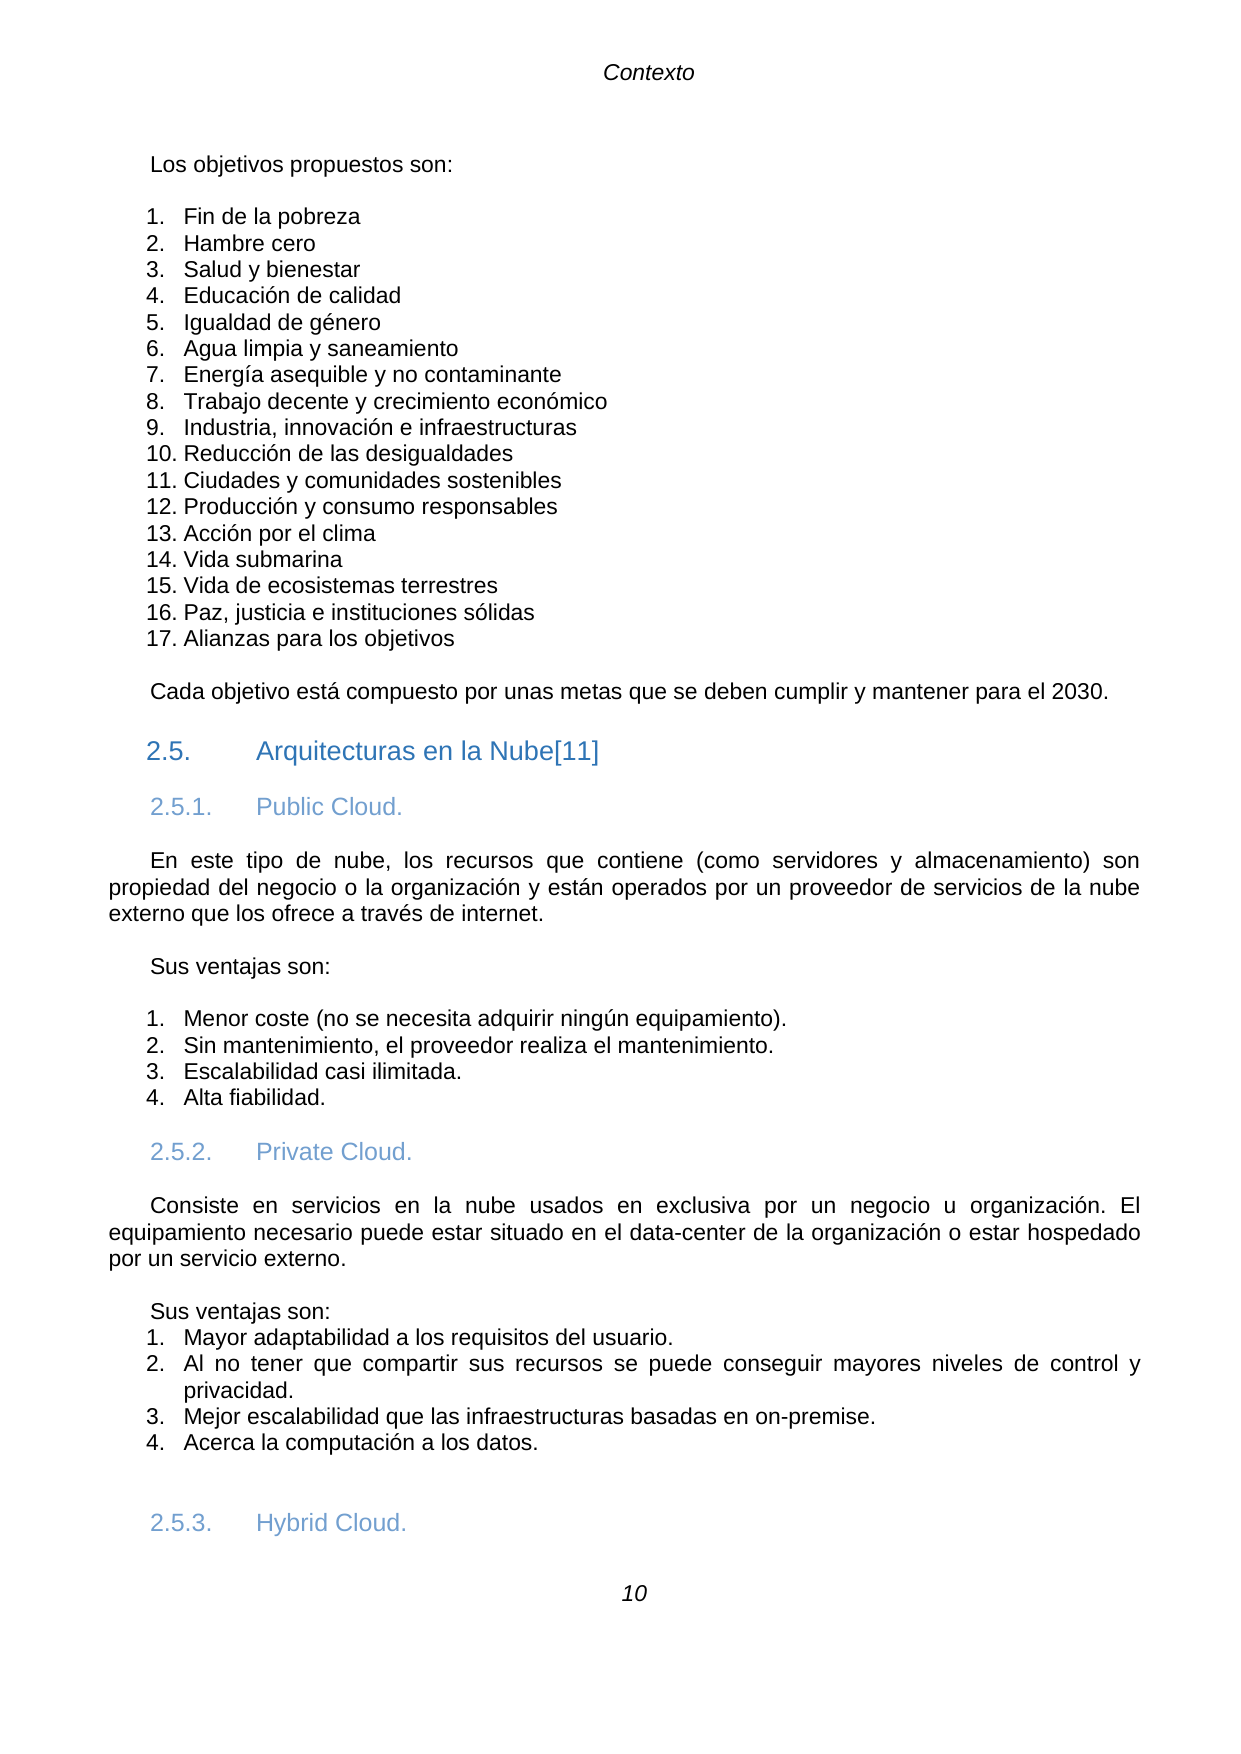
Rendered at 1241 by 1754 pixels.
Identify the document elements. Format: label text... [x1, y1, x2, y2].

list Sin mantenimiento, el proveedor realiza el mantenimiento. [146, 1032, 1142, 1058]
list Igualdad de género [146, 309, 1142, 335]
subtitle Arquitecturas en la Nube[11] [146, 734, 1142, 766]
list Alianzas para los objetivos [146, 625, 1142, 651]
list Acción por el clima [146, 519, 1142, 546]
list Mejor escalabilidad que las infraestructuras basadas en on-premise. [146, 1403, 1142, 1429]
text Consiste en servicios en la nube usados en exclusiva por un negocio u organización. El equipamiento necesario puede estar situado en el data-center de la organización o estar hospedado por un servicio externo. [108, 1192, 1142, 1271]
list Trabajo decente y crecimiento económico [146, 388, 1142, 414]
list Vida de ecosistemas terrestres [146, 572, 1142, 598]
list Paz, justicia e instituciones sólidas [146, 598, 1142, 625]
text Cada objetivo está compuesto por unas metas que se deben cumplir y mantener para el 2030. [108, 678, 1142, 704]
list Energía asequible y no contaminante [146, 361, 1142, 388]
subtitle Public Cloud. [150, 792, 1142, 821]
list Hambre cero [146, 229, 1142, 256]
subtitle Private Cloud. [150, 1137, 1142, 1166]
text En este tipo de nube, los recursos que contiene (como servidores y almacenamiento) son propiedad del negocio o la organización y están operados por un proveedor de servicios de la nube externo que los ofrece a través de internet. [108, 847, 1142, 926]
subtitle Hybrid Cloud. [150, 1508, 1142, 1537]
list Agua limpia y saneamiento [146, 335, 1142, 361]
list Al no tener que compartir sus recursos se puede conseguir mayores niveles de control y privacidad. [146, 1350, 1142, 1403]
list Alta fiabilidad. [146, 1084, 1142, 1111]
text Sus ventajas son: [108, 1298, 1142, 1324]
list Educación de calidad [146, 282, 1142, 309]
list Mayor adaptabilidad a los requisitos del usuario. [146, 1324, 1142, 1350]
list Reducción de las desigualdades [146, 440, 1142, 467]
text Sus ventajas son: [108, 953, 1142, 979]
list Vida submarina [146, 546, 1142, 572]
list Ciudades y comunidades sostenibles [146, 467, 1142, 493]
list Escalabilidad casi ilimitada. [146, 1058, 1142, 1084]
list Menor coste (no se necesita adquirir ningún equipamiento). [146, 1005, 1142, 1032]
list Producción y consumo responsables [146, 493, 1142, 519]
list Acerca la computación a los datos. [146, 1429, 1142, 1456]
list Industria, innovación e infraestructuras [146, 414, 1142, 440]
list Salud y bienestar [146, 256, 1142, 282]
text Los objetivos propuestos son: [108, 151, 1142, 177]
list Fin de la pobreza [146, 203, 1142, 229]
